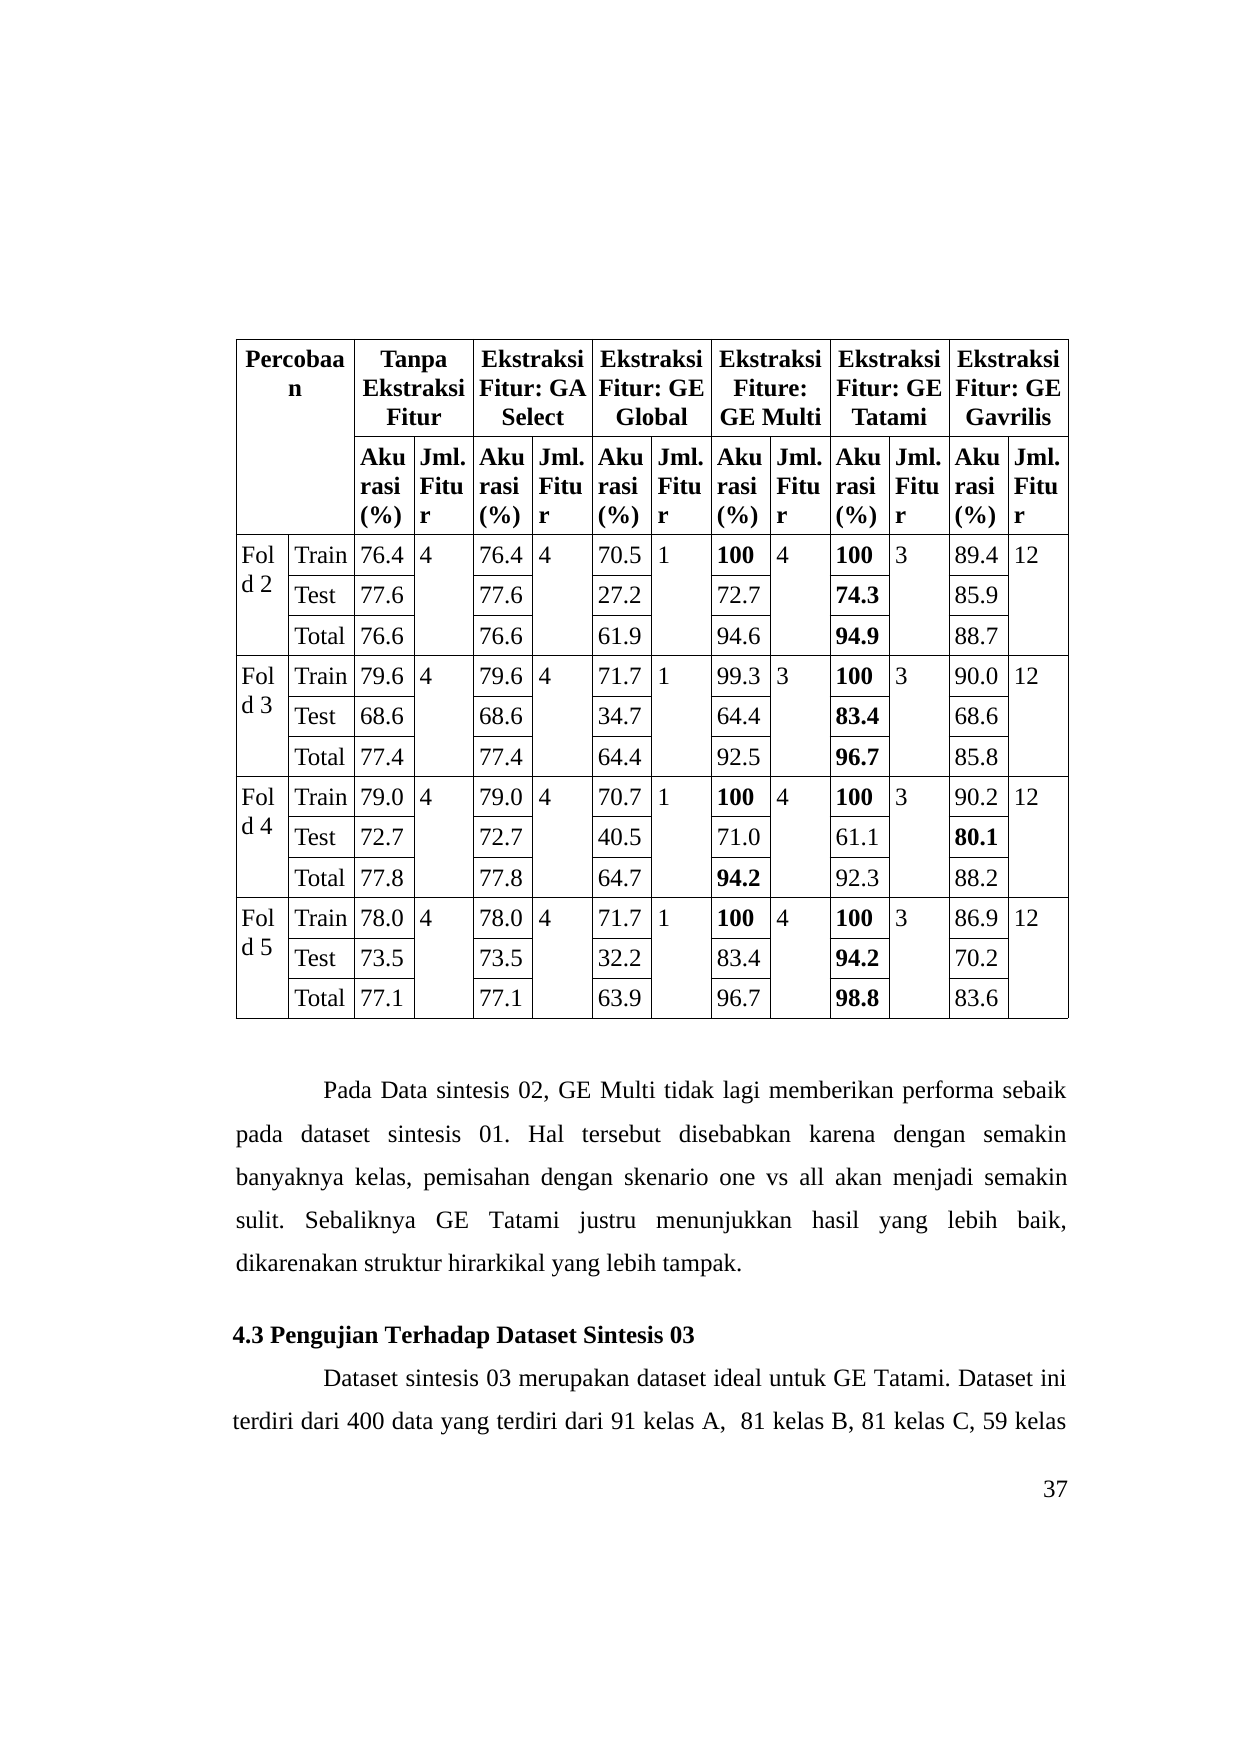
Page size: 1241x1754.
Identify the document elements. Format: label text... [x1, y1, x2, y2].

table_header Percobaan [237, 340, 354, 534]
subtitle Pengujian Terhadap Dataset Sintesis 03 [232, 1320, 1068, 1349]
table_cell 4 [415, 898, 473, 1018]
table_cell 96.7 [712, 979, 770, 1018]
table_cell 68.6 [474, 697, 532, 736]
table_cell 64.4 [593, 737, 651, 776]
table_cell 94.9 [831, 616, 889, 655]
table_cell Jml. Fitur [415, 437, 473, 534]
table_cell 86.9 [950, 898, 1008, 937]
table_cell 3 [890, 777, 949, 897]
table_cell Jml. Fitur [652, 437, 711, 534]
table_cell 61.9 [593, 616, 651, 655]
table_cell 12 [1009, 656, 1068, 776]
table_cell 73.5 [474, 939, 532, 978]
table_cell Jml. Fitur [890, 437, 949, 534]
table_cell 4 [533, 535, 592, 655]
table_cell 92.3 [831, 858, 889, 897]
table_cell 63.9 [593, 979, 651, 1018]
table_cell 3 [890, 535, 949, 655]
table_cell 89.4 [950, 535, 1008, 574]
table_header Ekstraksi Fitur: GE Global [593, 340, 711, 436]
table_cell Akurasi (%) [712, 437, 770, 534]
table_cell Fold 4 [237, 777, 288, 897]
table_cell 4 [415, 777, 473, 897]
table_cell Total [289, 616, 354, 655]
table_cell 12 [1009, 777, 1068, 897]
table_cell 78.0 [355, 898, 414, 937]
table_cell 99.3 [712, 656, 770, 696]
table_cell 72.7 [355, 817, 414, 857]
table_cell 34.7 [593, 697, 651, 736]
table_cell 1 [652, 777, 711, 897]
table_cell 79.6 [355, 656, 414, 696]
table_cell 83.6 [950, 979, 1008, 1018]
table_cell 100 [831, 656, 889, 696]
table_cell 3 [890, 898, 949, 1018]
table_cell 4 [771, 777, 830, 897]
table_cell 71.7 [593, 898, 651, 937]
table_cell 77.4 [355, 737, 414, 776]
table_cell 68.6 [355, 697, 414, 736]
table_cell 4 [533, 656, 592, 776]
table_cell Fold 3 [237, 656, 288, 776]
table_header Ekstraksi Fitur: GE Gavrilis [950, 340, 1068, 436]
table_cell 88.2 [950, 858, 1008, 897]
table_cell 88.7 [950, 616, 1008, 655]
table_cell 76.4 [355, 535, 414, 574]
table_cell Total [289, 858, 354, 897]
table_cell 71.0 [712, 817, 770, 857]
table_cell Train [289, 777, 354, 816]
table_cell 96.7 [831, 737, 889, 776]
table_cell 79.0 [474, 777, 532, 816]
table_cell 73.5 [355, 939, 414, 978]
table_cell 77.8 [474, 858, 532, 897]
table_header Ekstraksi Fitur: GA Select [474, 340, 592, 436]
table_cell Akurasi (%) [474, 437, 532, 534]
table_cell 92.5 [712, 737, 770, 776]
table_cell 78.0 [474, 898, 532, 937]
table_cell 85.9 [950, 576, 1008, 615]
table_cell 72.7 [712, 576, 770, 615]
table_cell 94.2 [712, 858, 770, 897]
table_cell Test [289, 576, 354, 615]
table_cell Akurasi (%) [355, 437, 414, 534]
table_cell Akurasi (%) [593, 437, 651, 534]
table_cell Jml. Fitur [533, 437, 592, 534]
table_cell Total [289, 979, 354, 1018]
table_cell 98.8 [831, 979, 889, 1018]
table_cell 64.4 [712, 697, 770, 736]
table_cell 77.6 [355, 576, 414, 615]
table_cell 80.1 [950, 817, 1008, 857]
table_cell 4 [771, 535, 830, 655]
table_cell 61.1 [831, 817, 889, 857]
table_cell 77.6 [474, 576, 532, 615]
table_cell 94.2 [831, 939, 889, 978]
table_cell 77.1 [355, 979, 414, 1018]
table_cell Akurasi (%) [831, 437, 889, 534]
text Pada Data sintesis 02, GE Multi tidak lagi memberikan performa sebaik pada dataset sintesis 01. Hal tersebut disebabkan karena dengan semakin banyaknya kelas, pemisahan dengan skenario one vs all akan menjadi semakin sulit. Sebaliknya GE Tatami justru menunjukkan hasil yang lebih baik, dikarenakan struktur hirarkikal yang lebih tampak. [236, 1076, 1068, 1277]
table_cell 100 [831, 535, 889, 574]
table_cell 77.1 [474, 979, 532, 1018]
table_cell 100 [712, 777, 770, 816]
table_cell 83.4 [831, 697, 889, 736]
table_cell 100 [831, 777, 889, 816]
table_cell 100 [831, 898, 889, 937]
table_cell 85.8 [950, 737, 1008, 776]
table_cell 90.0 [950, 656, 1008, 696]
table_cell 72.7 [474, 817, 532, 857]
table_cell Total [289, 737, 354, 776]
table_cell Train [289, 898, 354, 937]
table_cell Jml. Fitur [1009, 437, 1068, 534]
table_cell 76.4 [474, 535, 532, 574]
table_cell 71.7 [593, 656, 651, 696]
table_cell 4 [533, 777, 592, 897]
table_cell 12 [1009, 898, 1068, 1018]
table_cell 1 [652, 656, 711, 776]
table_cell 70.2 [950, 939, 1008, 978]
table_cell Train [289, 656, 354, 696]
table_cell 1 [652, 898, 711, 1018]
table_cell Akurasi (%) [950, 437, 1008, 534]
table_cell 4 [415, 656, 473, 776]
table_cell 77.8 [355, 858, 414, 897]
table_cell 4 [415, 535, 473, 655]
table_cell 27.2 [593, 576, 651, 615]
table_cell 70.7 [593, 777, 651, 816]
table_cell Jml. Fitur [771, 437, 830, 534]
table_cell 1 [652, 535, 711, 655]
table_cell 3 [771, 656, 830, 776]
table_cell 74.3 [831, 576, 889, 615]
table_cell 40.5 [593, 817, 651, 857]
table_cell 64.7 [593, 858, 651, 897]
table_cell 90.2 [950, 777, 1008, 816]
text Dataset sintesis 03 merupakan dataset ideal untuk GE Tatami. Dataset ini terdiri dari 400 data yang terdiri dari 91 kelas A, 81 kelas B, 81 kelas C, 59 kelas [232, 1363, 1068, 1435]
table_cell 79.6 [474, 656, 532, 696]
table_cell Test [289, 697, 354, 736]
table_cell 100 [712, 535, 770, 574]
table_header Tanpa Ekstraksi Fitur [355, 340, 473, 436]
table_cell Test [289, 939, 354, 978]
table_cell Fold 5 [237, 898, 288, 1018]
table_cell 3 [890, 656, 949, 776]
table_cell 100 [712, 898, 770, 937]
table_cell 4 [771, 898, 830, 1018]
table_cell 77.4 [474, 737, 532, 776]
table_cell Train [289, 535, 354, 574]
table_header Ekstraksi Fiture: GE Multi [712, 340, 830, 436]
table_cell 76.6 [355, 616, 414, 655]
table_cell 94.6 [712, 616, 770, 655]
table_header Ekstraksi Fitur: GE Tatami [831, 340, 949, 436]
table_cell Fold 2 [237, 535, 288, 655]
table_cell 76.6 [474, 616, 532, 655]
table_cell 70.5 [593, 535, 651, 574]
table_cell 4 [533, 898, 592, 1018]
table_cell 12 [1009, 535, 1068, 655]
table_cell Test [289, 817, 354, 857]
table_cell 68.6 [950, 697, 1008, 736]
table_cell 83.4 [712, 939, 770, 978]
table_cell 79.0 [355, 777, 414, 816]
table_cell 32.2 [593, 939, 651, 978]
